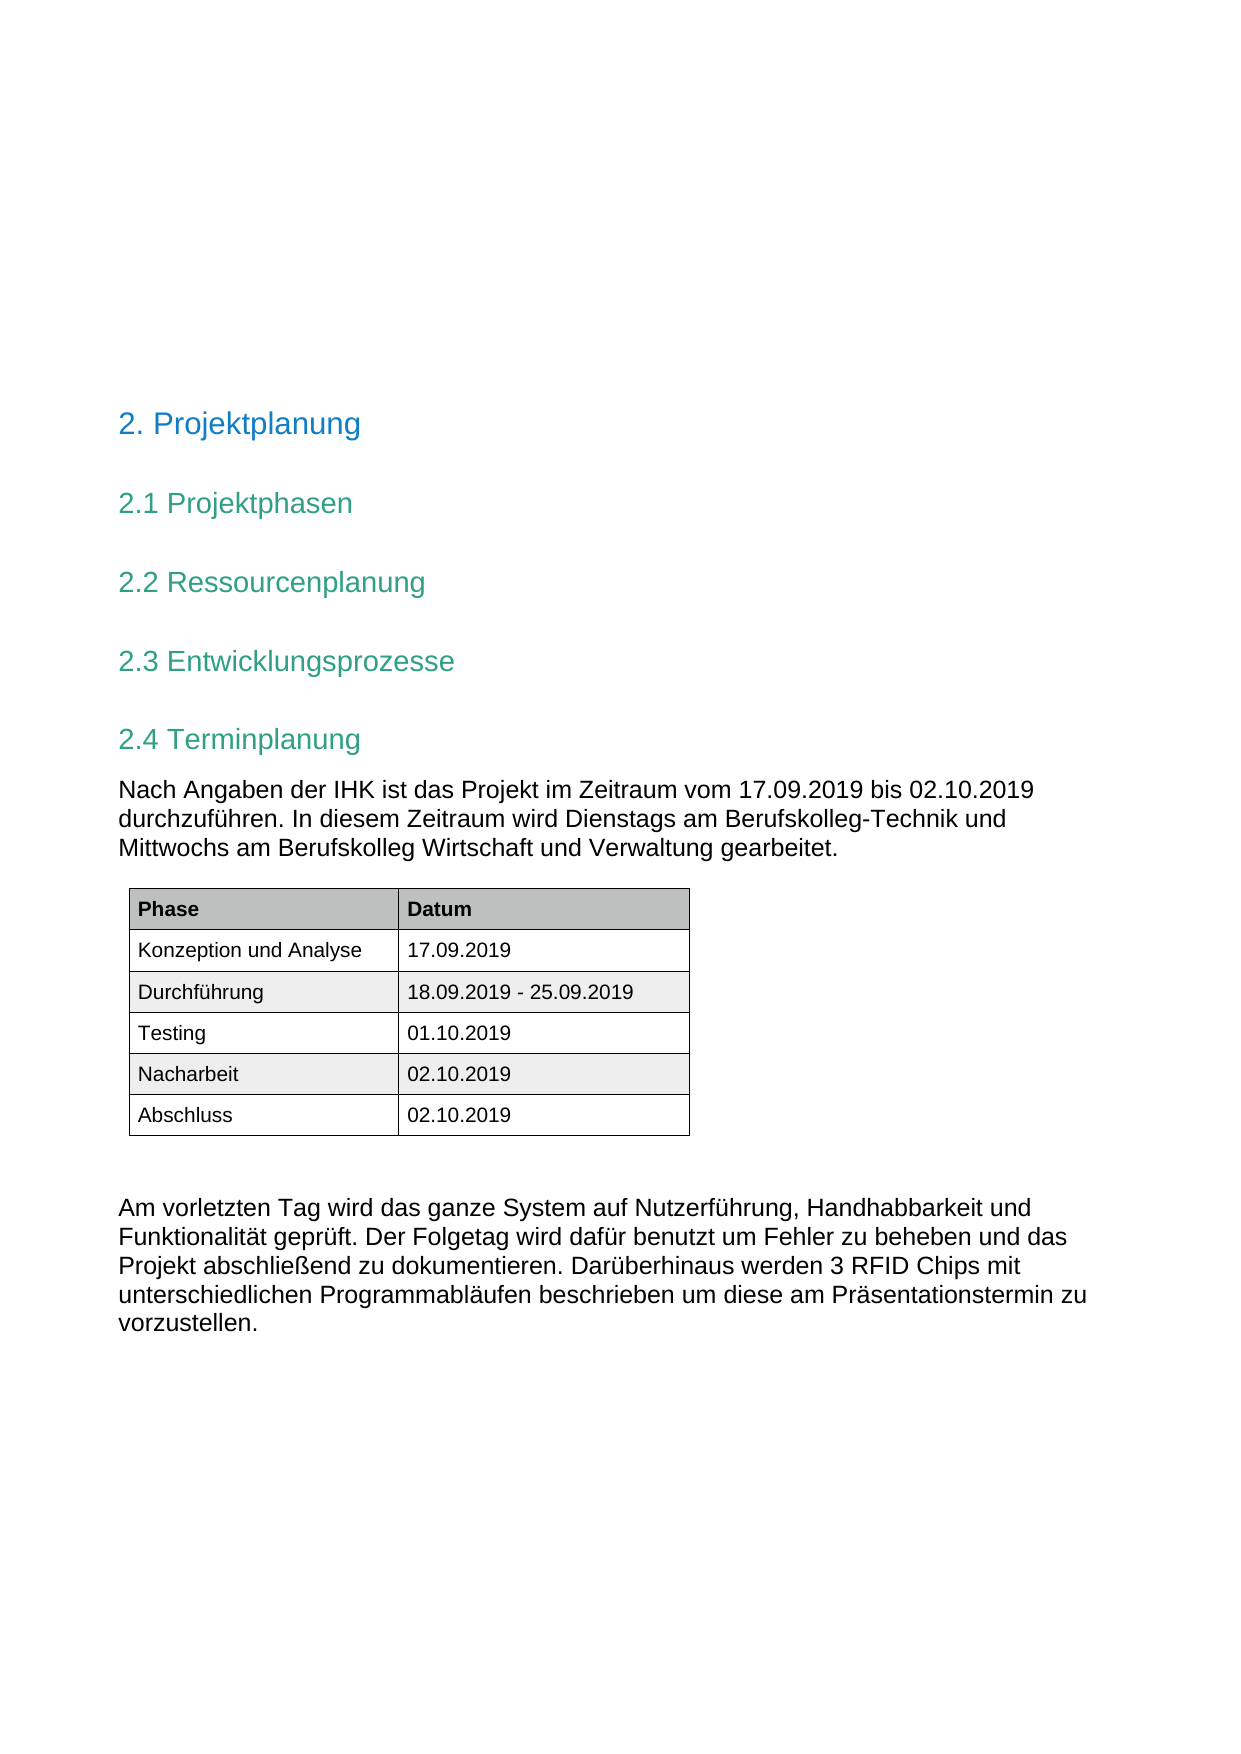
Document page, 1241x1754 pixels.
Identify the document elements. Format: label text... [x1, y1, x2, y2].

table_cell Testing [130, 1013, 398, 1053]
text 2.4 Terminplanung [118, 722, 1122, 756]
table_cell Nacharbeit [130, 1054, 398, 1094]
table_cell Abschluss [130, 1095, 398, 1135]
table_cell 02.10.2019 [399, 1095, 689, 1135]
table_cell 17.09.2019 [399, 930, 689, 971]
subtitle 2. Projektplanung [118, 405, 1122, 441]
subtitle 2.2 Ressourcenplanung [118, 565, 1122, 599]
text Am vorletzten Tag wird das ganze System auf Nutzerführung, Handhabbarkeit und Funktionalität geprüft. Der Folgetag wird dafür benutzt um Fehler zu beheben und das Projekt abschließend zu dokumentieren. Darüberhinaus werden 3 RFID Chips mit unterschiedlichen Programmabläufen beschrieben um diese am Präsentationstermin zu vorzustellen. [118, 1193, 1122, 1337]
text Nach Angaben der IHK ist das Projekt im Zeitraum vom 17.09.2019 bis 02.10.2019 durchzuführen. In diesem Zeitraum wird Dienstags am Berufskolleg-Technik und Mittwochs am Berufskolleg Wirtschaft und Verwaltung gearbeitet. [118, 775, 1122, 861]
subtitle 2.3 Entwicklungsprozesse [118, 644, 1122, 677]
table_cell Konzeption und Analyse [130, 930, 398, 971]
table_header Datum [399, 889, 689, 929]
table_header Phase [130, 889, 398, 929]
table_cell 01.10.2019 [399, 1013, 689, 1053]
subtitle 2.1 Projektphasen [118, 486, 1122, 520]
table_cell Durchführung [130, 972, 398, 1012]
table_cell 18.09.2019 - 25.09.2019 [399, 972, 689, 1012]
table_cell 02.10.2019 [399, 1054, 689, 1094]
